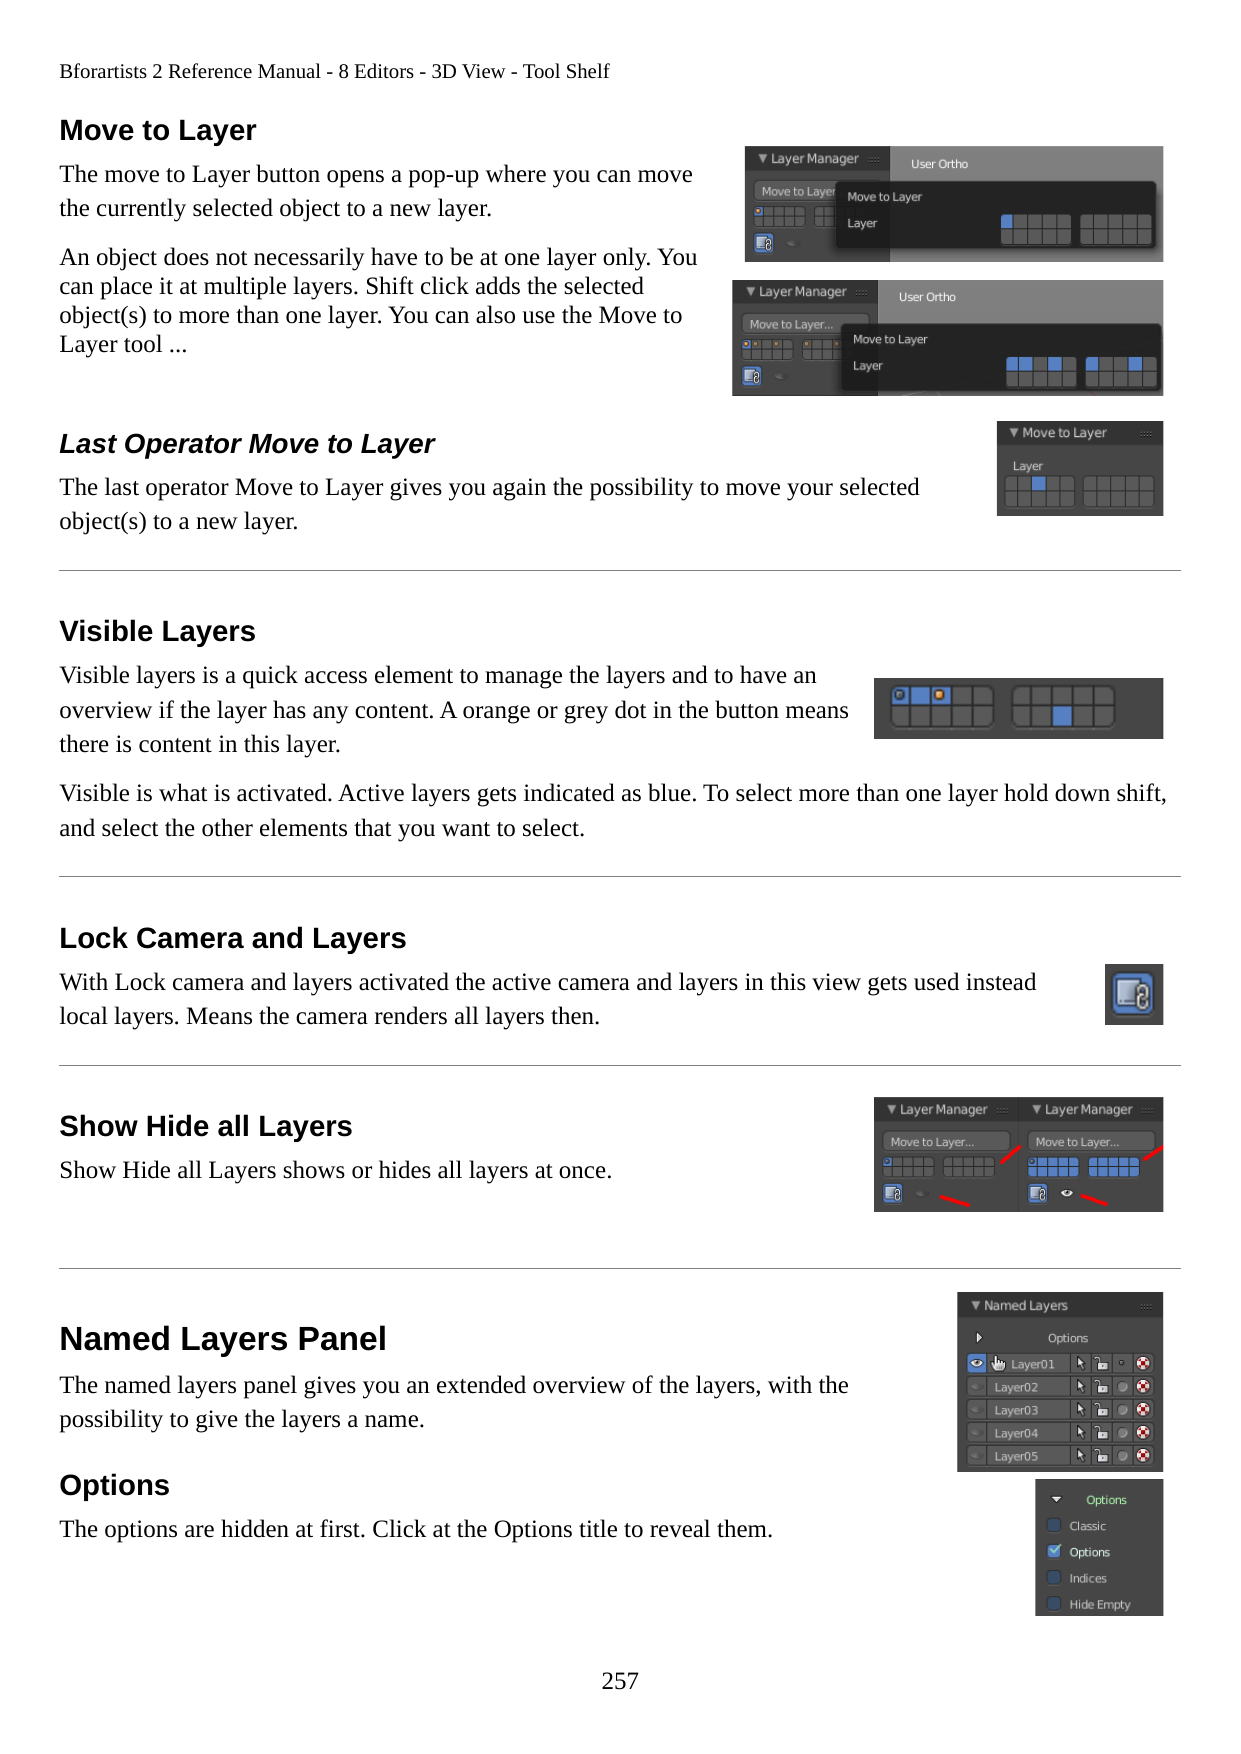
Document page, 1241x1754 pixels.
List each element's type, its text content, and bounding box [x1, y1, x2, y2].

picture [732, 280, 1164, 396]
picture [957, 1292, 1164, 1472]
text Show Hide all Layers shows or hides all layers at once. [59, 1155, 874, 1184]
picture [744, 146, 1164, 262]
text The last operator Move to Layer gives you again the possibility to move your selected object(s) to a new layer. [59, 472, 1181, 535]
picture [1035, 1479, 1164, 1616]
subtitle Visible Layers [59, 614, 1181, 648]
subtitle Lock Camera and Layers [59, 921, 1181, 954]
text Visible layers is a quick access element to manage the layers and to have an overview if the layer has any content. A orange or grey dot in the button means there is content in this layer. [59, 660, 1181, 758]
picture [996, 421, 1164, 516]
subtitle Show Hide all Layers [59, 1109, 874, 1143]
text An object does not necessarily have to be at one layer only. You can place it at multiple layers. Shift click adds the selected object(s) to more than one layer. You can also use the Move to Layer tool ... [59, 242, 1181, 357]
subtitle Named Layers Panel [59, 1318, 957, 1357]
text The options are hidden at first. Click at the Options title to reveal them. [59, 1514, 1035, 1543]
subtitle [1164, 1109, 1181, 1143]
text The move to Layer button opens a pop-up where you can move the currently selected object to a new layer. [59, 159, 744, 222]
text With Lock camera and layers activated the active camera and layers in this view gets used instead local layers. Means the camera renders all layers then. [59, 967, 1181, 1030]
text Visible is what is activated. Active layers gets indicated as blue. To select more than one layer hold down shift, and select the other elements that you want to select. [59, 778, 1181, 842]
subtitle Options [59, 1468, 1181, 1502]
picture [874, 1097, 1164, 1212]
subtitle [1164, 1318, 1181, 1357]
subtitle Last Operator Move to Layer [59, 427, 996, 459]
subtitle Move to Layer [59, 113, 1181, 146]
picture [1105, 964, 1164, 1025]
text The named layers panel gives you an extended overview of the layers, with the possibility to give the layers a name. [59, 1370, 957, 1433]
picture [874, 678, 1164, 739]
subtitle [1164, 427, 1181, 459]
